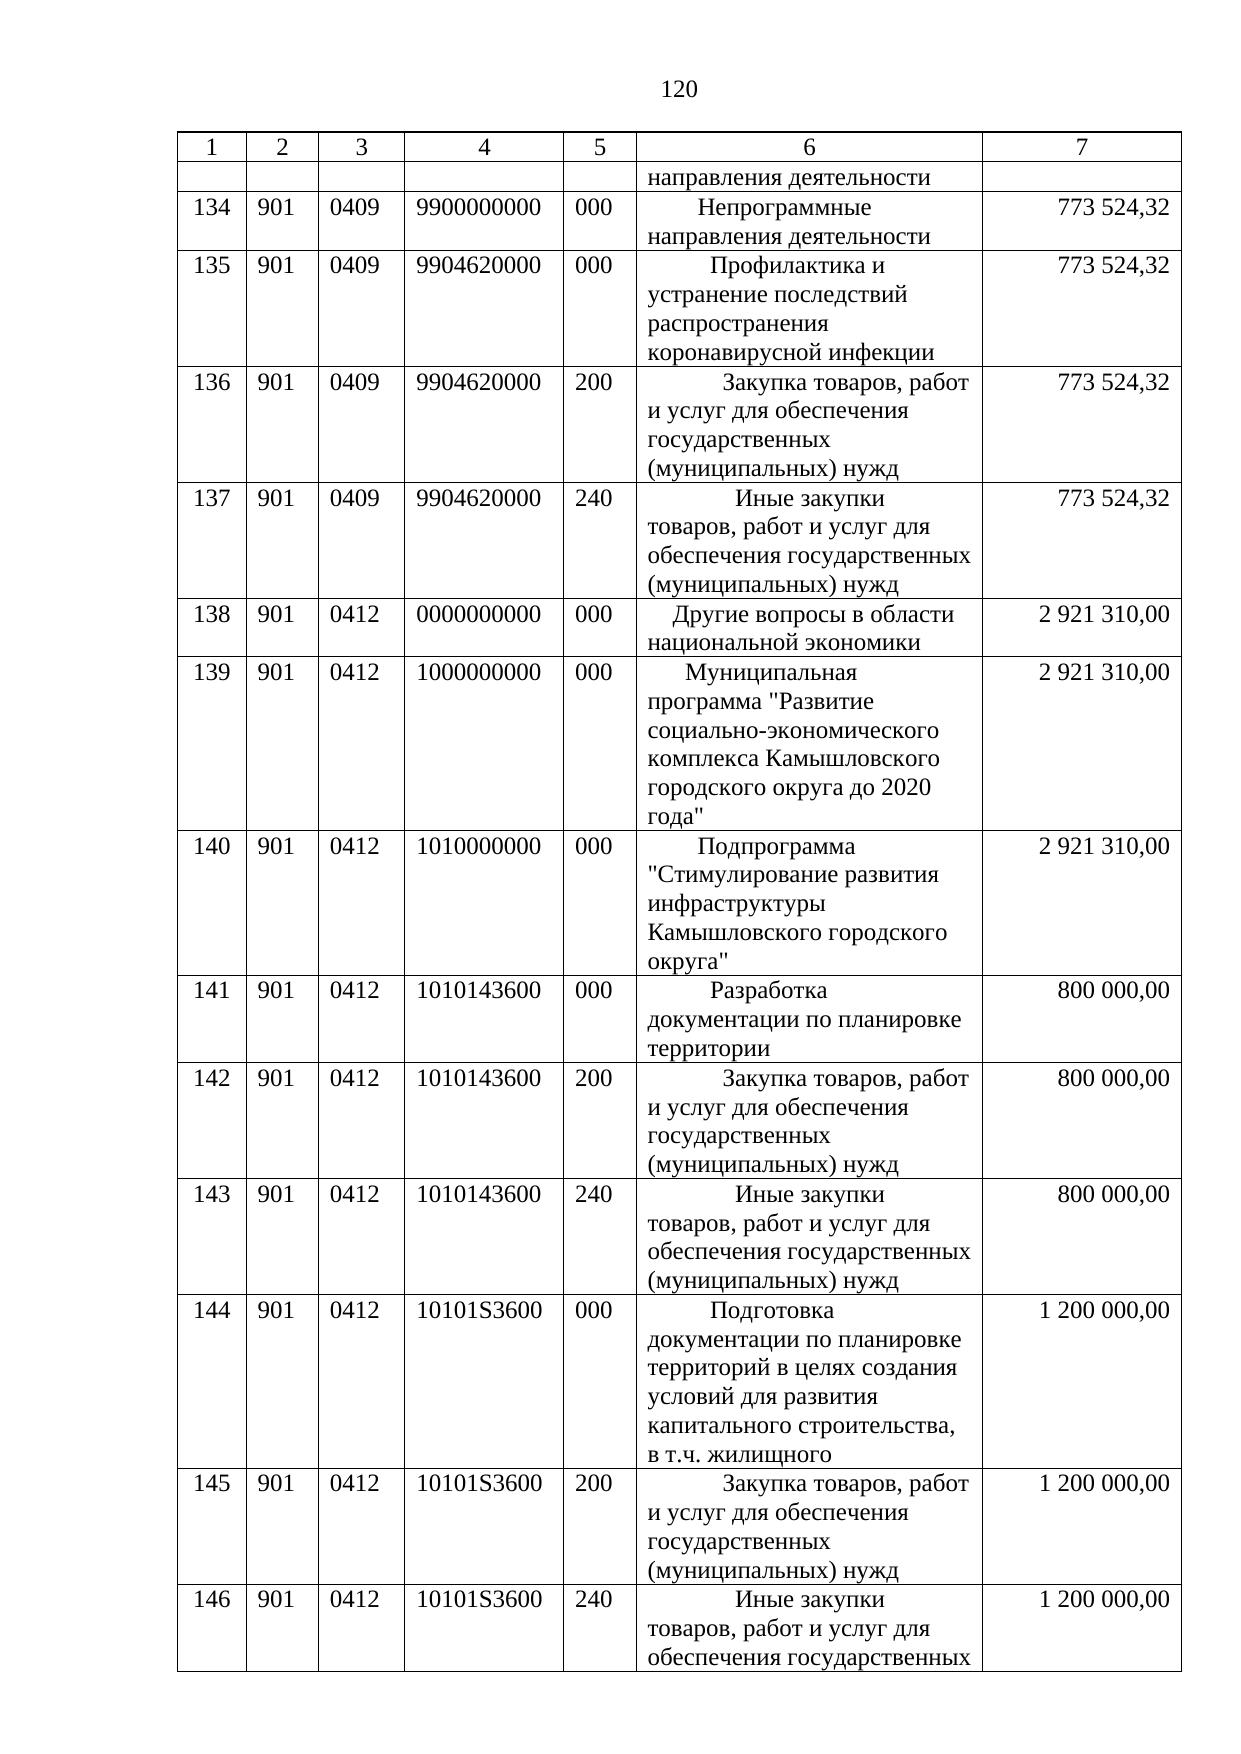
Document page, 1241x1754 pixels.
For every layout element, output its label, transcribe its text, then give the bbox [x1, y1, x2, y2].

table_cell 0000000000 [405, 599, 563, 656]
table_cell 901 [247, 831, 318, 974]
table_cell 0412 [319, 1179, 404, 1294]
table_cell направления деятельности [637, 162, 982, 191]
table_cell 200 [564, 367, 636, 482]
table_cell 773 524,32 [983, 251, 1181, 366]
table_cell 1010143600 [405, 1179, 563, 1294]
table_cell Подпрограмма "Стимулирование развития инфраструктуры Камышловского городского округа" [637, 831, 982, 974]
table_cell 0412 [319, 599, 404, 656]
table_cell 1010143600 [405, 1063, 563, 1178]
table_cell 1 200 000,00 [983, 1469, 1181, 1583]
table_cell 901 [247, 367, 318, 482]
table_cell 901 [247, 1063, 318, 1178]
table_cell [983, 162, 1181, 191]
table_cell [564, 162, 636, 191]
table_cell 138 [178, 599, 246, 656]
table_cell 000 [564, 192, 636, 249]
table_header 7 [983, 133, 1181, 161]
table_cell 2 921 310,00 [983, 657, 1181, 830]
table_cell 901 [247, 192, 318, 249]
table_cell 901 [247, 1295, 318, 1467]
table_cell 240 [564, 1585, 636, 1671]
table_header 3 [319, 133, 404, 161]
table_cell [247, 162, 318, 191]
table_cell Закупка товаров, работ и услуг для обеспечения государственных (муниципальных) нужд [637, 1063, 982, 1178]
table_cell Иные закупки товаров, работ и услуг для обеспечения государственных (муниципальных) нужд [637, 483, 982, 598]
table_cell 000 [564, 251, 636, 366]
table_cell 1010000000 [405, 831, 563, 974]
table_cell 200 [564, 1469, 636, 1583]
table_cell 9904620000 [405, 251, 563, 366]
table_cell 1010143600 [405, 976, 563, 1062]
table_cell 901 [247, 1179, 318, 1294]
table_cell Иные закупки товаров, работ и услуг для обеспечения государственных (муниципальных) нужд [637, 1179, 982, 1294]
table_cell 000 [564, 1295, 636, 1467]
table_cell 800 000,00 [983, 1179, 1181, 1294]
table_cell Профилактика и устранение последствий распространения коронавирусной инфекции [637, 251, 982, 366]
table_cell 901 [247, 251, 318, 366]
table_cell 10101S3600 [405, 1585, 563, 1671]
table_cell 901 [247, 599, 318, 656]
table_cell 0412 [319, 1585, 404, 1671]
table_cell 200 [564, 1063, 636, 1178]
table_cell 901 [247, 483, 318, 598]
table_cell 000 [564, 599, 636, 656]
table_cell 137 [178, 483, 246, 598]
table_cell 800 000,00 [983, 976, 1181, 1062]
table_cell 0412 [319, 657, 404, 830]
table_cell Подготовка документации по планировке территорий в целях создания условий для развития капитального строительства, в т.ч. жилищного [637, 1295, 982, 1467]
table_cell 901 [247, 976, 318, 1062]
table_header 2 [247, 133, 318, 161]
table_cell 0412 [319, 831, 404, 974]
table_cell [178, 162, 246, 191]
table_cell Закупка товаров, работ и услуг для обеспечения государственных (муниципальных) нужд [637, 367, 982, 482]
table_cell 901 [247, 657, 318, 830]
table_cell 2 921 310,00 [983, 599, 1181, 656]
table_cell 000 [564, 976, 636, 1062]
table_cell 901 [247, 1585, 318, 1671]
table_cell 800 000,00 [983, 1063, 1181, 1178]
table_cell 773 524,32 [983, 367, 1181, 482]
table_cell 240 [564, 483, 636, 598]
table_header 1 [178, 133, 246, 161]
table_cell 146 [178, 1585, 246, 1671]
table_cell 145 [178, 1469, 246, 1583]
table_cell 240 [564, 1179, 636, 1294]
table_cell 9904620000 [405, 483, 563, 598]
table_cell 143 [178, 1179, 246, 1294]
table_cell 901 [247, 1469, 318, 1583]
table_cell 0412 [319, 1295, 404, 1467]
table_cell 0412 [319, 1469, 404, 1583]
table_cell 1 200 000,00 [983, 1585, 1181, 1671]
table_cell 0409 [319, 367, 404, 482]
table_cell 000 [564, 831, 636, 974]
table_header 4 [405, 133, 563, 161]
table_cell 0409 [319, 251, 404, 366]
table_cell 0409 [319, 192, 404, 249]
table_cell 134 [178, 192, 246, 249]
table_header 6 [637, 133, 982, 161]
table_cell 773 524,32 [983, 192, 1181, 249]
table_cell 140 [178, 831, 246, 974]
table_cell 139 [178, 657, 246, 830]
table_cell 0409 [319, 483, 404, 598]
table_cell 142 [178, 1063, 246, 1178]
table_cell [319, 162, 404, 191]
table_cell 1000000000 [405, 657, 563, 830]
table_cell 10101S3600 [405, 1295, 563, 1467]
table_header 5 [564, 133, 636, 161]
table_cell 000 [564, 657, 636, 830]
table_cell 2 921 310,00 [983, 831, 1181, 974]
table_cell 9900000000 [405, 192, 563, 249]
table_cell 141 [178, 976, 246, 1062]
table_cell 136 [178, 367, 246, 482]
table_cell [405, 162, 563, 191]
table_cell Другие вопросы в области национальной экономики [637, 599, 982, 656]
table_cell Закупка товаров, работ и услуг для обеспечения государственных (муниципальных) нужд [637, 1469, 982, 1583]
table_cell 135 [178, 251, 246, 366]
table_cell 144 [178, 1295, 246, 1467]
table_cell Непрограммные направления деятельности [637, 192, 982, 249]
table_cell 9904620000 [405, 367, 563, 482]
table_cell Муниципальная программа "Развитие социально-экономического комплекса Камышловского городского округа до 2020 года" [637, 657, 982, 830]
table_cell 1 200 000,00 [983, 1295, 1181, 1467]
table_cell Иные закупки товаров, работ и услуг для обеспечения государственных [637, 1585, 982, 1671]
table_cell 773 524,32 [983, 483, 1181, 598]
table_cell 0412 [319, 1063, 404, 1178]
table_cell 0412 [319, 976, 404, 1062]
table_cell Разработка документации по планировке территории [637, 976, 982, 1062]
table_cell 10101S3600 [405, 1469, 563, 1583]
